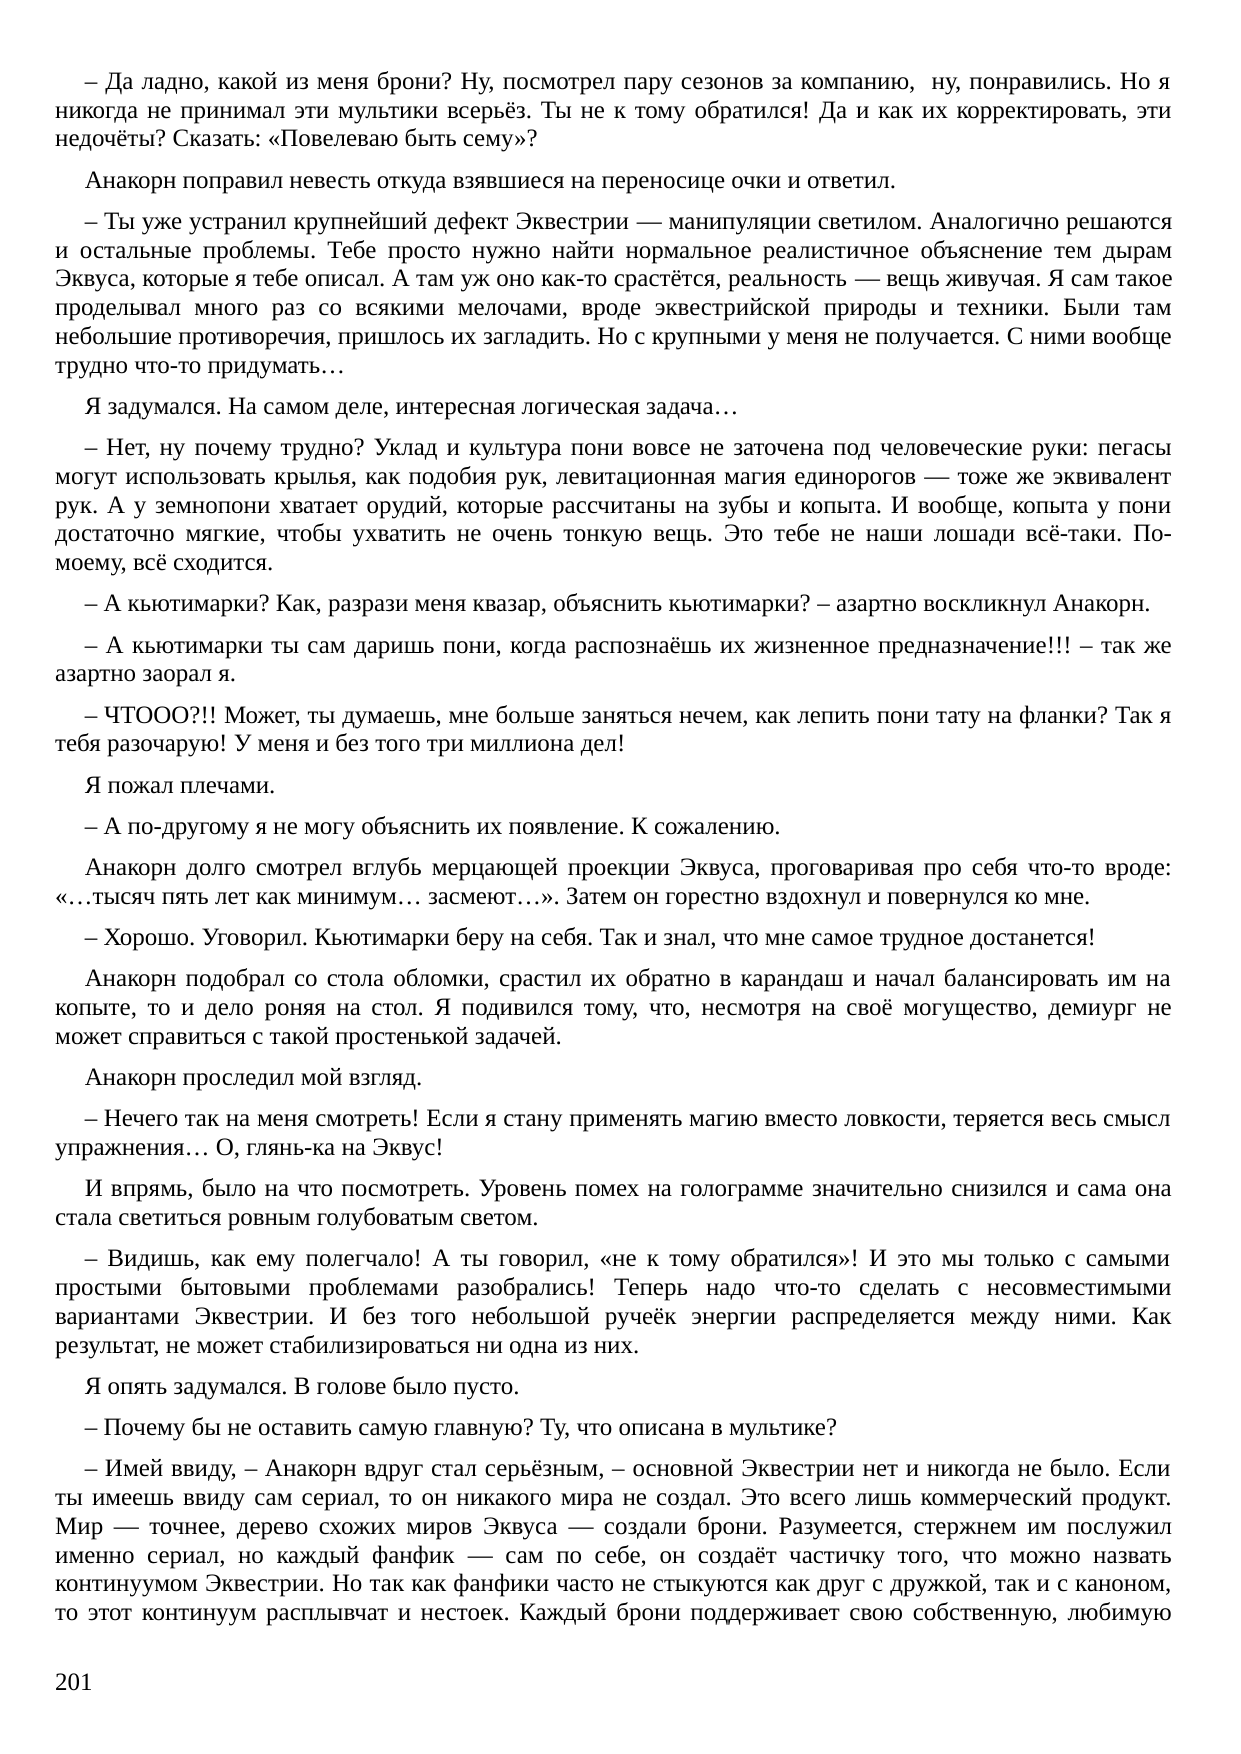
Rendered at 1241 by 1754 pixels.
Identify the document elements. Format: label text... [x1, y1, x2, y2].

text – Нет, ну почему трудно? Уклад и культура пони вовсе не заточена под человеческие руки: пегасы могут использовать крылья, как подобия рук, левитационная магия единорогов — тоже же эквивалент рук. А у земнопони хватает орудий, которые рассчитаны на зубы и копыта. И вообще, копыта у пони достаточно мягкие, чтобы ухватить не очень тонкую вещь. Это тебе не наши лошади всё-таки. По-моему, всё сходится. [55, 432, 1173, 576]
text Я опять задумался. В голове было пусто. [55, 1371, 1173, 1400]
text – Имей ввиду, – Анакорн вдруг стал серьёзным, – основной Эквестрии нет и никогда не было. Если ты имеешь ввиду сам сериал, то он никакого мира не создал. Это всего лишь коммерческий продукт. Мир — точнее, дерево схожих миров Эквуса — создали брони. Разумеется, стержнем им послужил именно сериал, но каждый фанфик — сам по себе, он создаёт частичку того, что можно назвать континуумом Эквестрии. Но так как фанфики часто не стыкуются как друг с дружкой, так и с каноном, то этот континуум расплывчат и нестоек. Каждый брони поддерживает свою собственную, любимую [55, 1453, 1173, 1626]
text Анакорн подобрал со стола обломки, срастил их обратно в карандаш и начал балансировать им на копыте, то и дело роняя на стол. Я подивился тому, что, несмотря на своё могущество, демиург не может справиться с такой простенькой задачей. [55, 963, 1173, 1050]
text – ЧТООО?!! Может, ты думаешь, мне больше заняться нечем, как лепить пони тату на фланки? Так я тебя разочарую! У меня и без того три миллиона дел! [55, 700, 1173, 757]
text – Почему бы не оставить самую главную? Ту, что описана в мультике? [55, 1412, 1173, 1441]
text Анакорн долго смотрел вглубь мерцающей проекции Эквуса, проговаривая про себя что-то вроде: «…тысяч пять лет как минимум… засмеют…». Затем он горестно вздохнул и повернулся ко мне. [55, 852, 1173, 910]
text – А кьютимарки ты сам даришь пони, когда распознаёшь их жизненное предназначение!!! – так же азартно заорал я. [55, 630, 1173, 687]
text – Нечего так на меня смотреть! Если я стану применять магию вместо ловкости, теряется весь смысл упражнения… О, глянь-ка на Эквус! [55, 1103, 1173, 1161]
text – Ты уже устранил крупнейший дефект Эквестрии — манипуляции светилом. Аналогично решаются и остальные проблемы. Тебе просто нужно найти нормальное реалистичное объяснение тем дырам Эквуса, которые я тебе описал. А там уж оно как-то срастётся, реальность — вещь живучая. Я сам такое проделывал много раз со всякими мелочами, вроде эквестрийской природы и техники. Были там небольшие противоречия, пришлось их загладить. Но с крупными у меня не получается. С ними вообще трудно что-то придумать… [55, 206, 1173, 378]
text Анакорн проследил мой взгляд. [55, 1062, 1173, 1091]
text Я задумался. На самом деле, интересная логическая задача… [55, 391, 1173, 420]
text – Да ладно, какой из меня брони? Ну, посмотрел пару сезонов за компанию, ну, понравились. Но я никогда не принимал эти мультики всерьёз. Ты не к тому обратился! Да и как их корректировать, эти недочёты? Сказать: «Повелеваю быть сему»? [55, 66, 1173, 152]
text – Хорошо. Уговорил. Кьютимарки беру на себя. Так и знал, что мне самое трудное достанется! [55, 922, 1173, 951]
text – А по-другому я не могу объяснить их появление. К сожалению. [55, 811, 1173, 840]
text – Видишь, как ему полегчало! А ты говорил, «не к тому обратился»! И это мы только с самыми простыми бытовыми проблемами разобрались! Теперь надо что-то сделать с несовместимыми вариантами Эквестрии. И без того небольшой ручеёк энергии распределяется между ними. Как результат, не может стабилизироваться ни одна из них. [55, 1243, 1173, 1358]
text Я пожал плечами. [55, 770, 1173, 798]
text – А кьютимарки? Как, разрази меня квазар, объяснить кьютимарки? – азартно воскликнул Анакорн. [55, 588, 1173, 617]
text И впрямь, было на что посмотреть. Уровень помех на голограмме значительно снизился и сама она стала светиться ровным голубоватым светом. [55, 1173, 1173, 1231]
text Анакорн поправил невесть откуда взявшиеся на переносице очки и ответил. [55, 165, 1173, 193]
